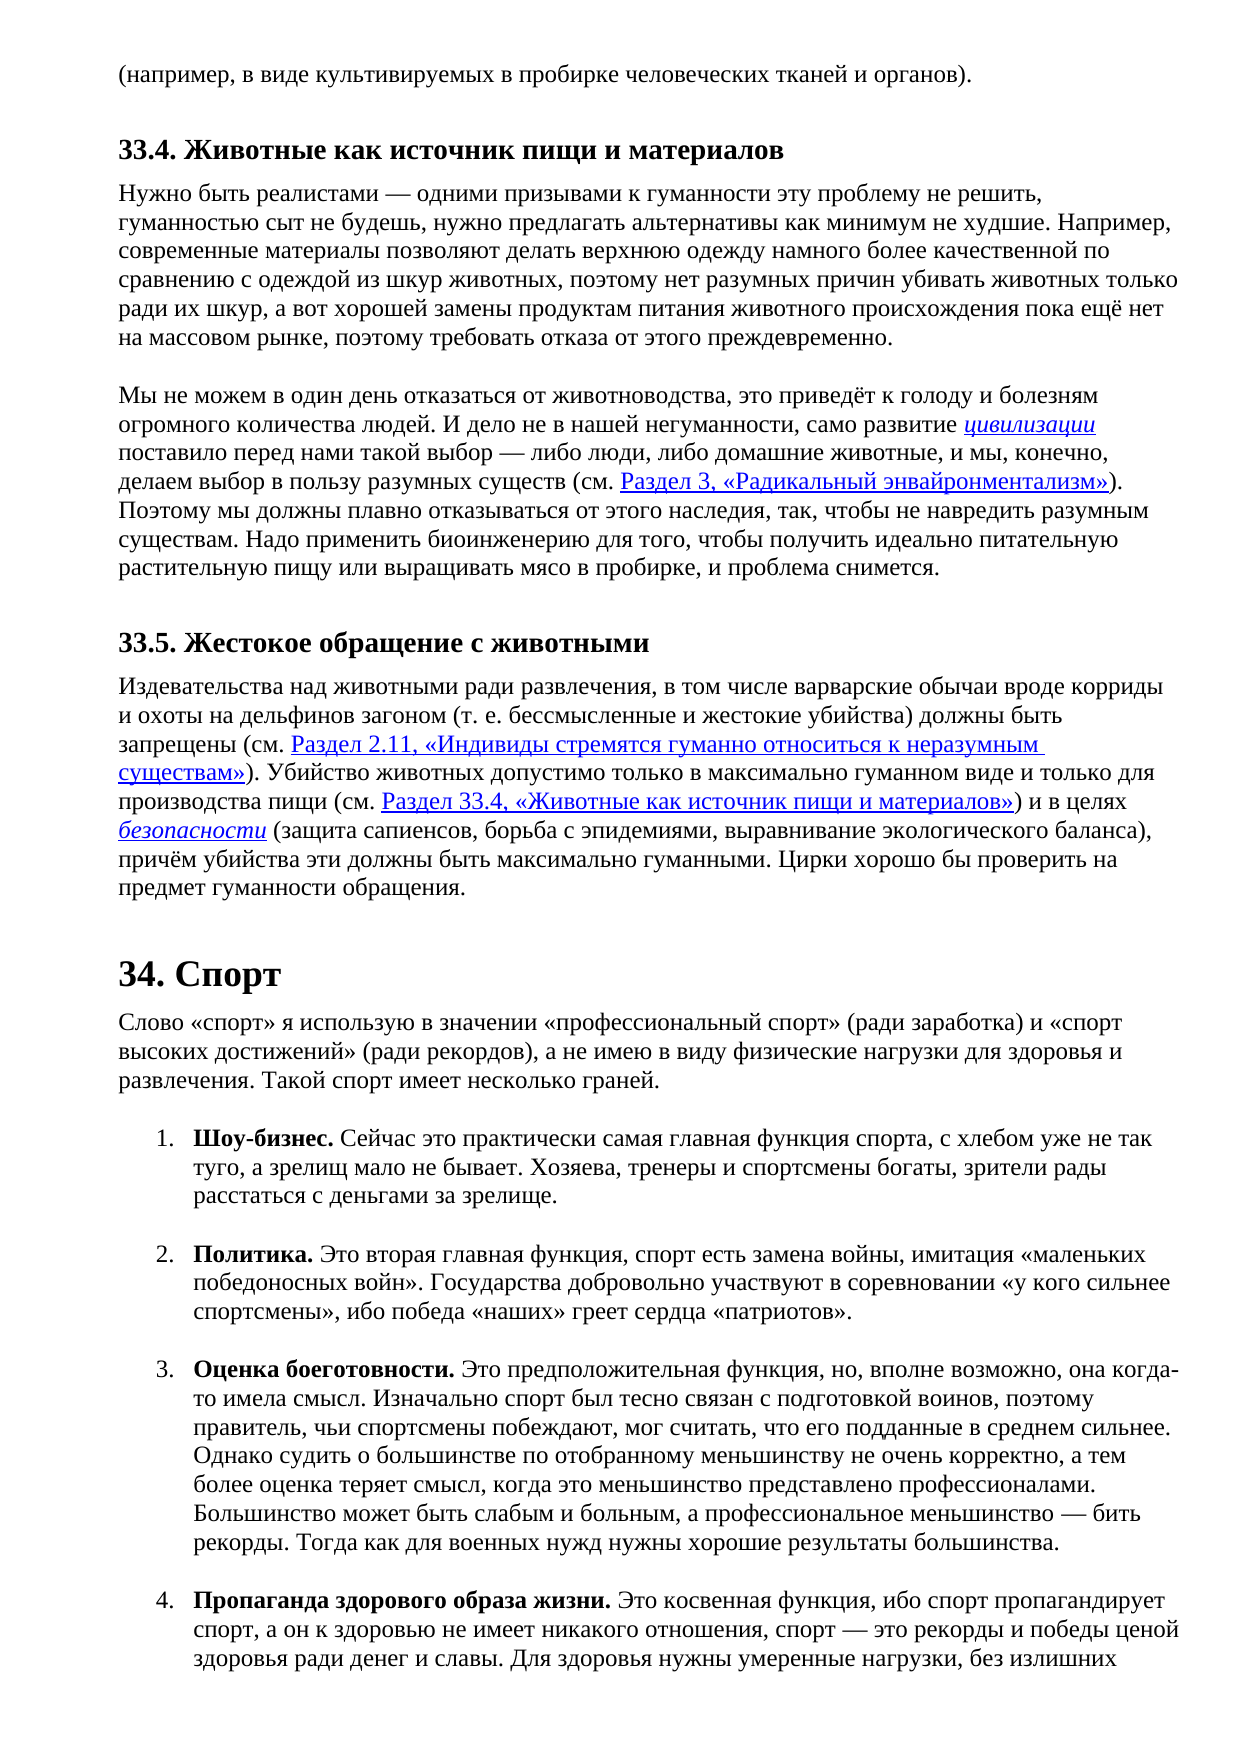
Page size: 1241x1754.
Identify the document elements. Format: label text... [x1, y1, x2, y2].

list Шоу-бизнес. Сейчас это практически самая главная функция спорта, с хлебом уже не так туго, а зрелищ мало не бывает. Хозяева, тренеры и спортсмены богаты, зрители рады расстаться с деньгами за зрелище. [156, 1123, 1181, 1209]
text (например, в виде культивируемых в пробирке человеческих тканей и органов). [118, 59, 1181, 88]
text Нужно быть реалистами — одними призывами к гуманности эту проблему не решить, гуманностью сыт не будешь, нужно предлагать альтернативы как минимум не худшие. Например, современные материалы позволяют делать верхнюю одежду намного более качественной по сравнению с одеждой из шкур животных, поэтому нет разумных причин убивать животных только ради их шкур, а вот хорошей замены продуктам питания животного происхождения пока ещё нет на массовом рынке, поэтому требовать отказа от этого преждевременно. [118, 178, 1181, 350]
subtitle 33.4. Животные как источник пищи и материалов [118, 132, 1181, 165]
text Слово «спорт» я использую в значении «профессиональный спорт» (ради заработка) и «спорт высоких достижений» (ради рекордов), а не имею в виду физические нагрузки для здоровья и развлечения. Такой спорт имеет несколько граней. [118, 1007, 1181, 1093]
subtitle 34. Спорт [118, 952, 1181, 995]
subtitle 33.5. Жестокое обращение с животными [118, 625, 1181, 659]
text Издевательства над животными ради развлечения, в том числе варварские обычаи вроде корриды и охоты на дельфинов загоном (т. е. бессмысленные и жестокие убийства) должны быть запрещены (см. Раздел 2.11, «Индивиды стремятся гуманно относиться к неразумным существам»). Убийство животных допустимо только в максимально гуманном виде и только для производства пищи (см. Раздел 33.4, «Животные как источник пищи и материалов») и в целях безопасности (защита сапиенсов, борьба с эпидемиями, выравнивание экологического баланса), причём убийства эти должны быть максимально гуманными. Цирки хорошо бы проверить на предмет гуманности обращения. [118, 671, 1181, 901]
list Политика. Это вторая главная функция, спорт есть замена войны, имитация «маленьких победоносных войн». Государства добровольно участвуют в соревновании «у кого сильнее спортсмены», ибо победа «наших» греет сердца «патриотов». [156, 1239, 1181, 1325]
list Пропаганда здорового образа жизни. Это косвенная функция, ибо спорт пропагандирует спорт, а он к здоровью не имеет никакого отношения, спорт — это рекорды и победы ценой здоровья ради денег и славы. Для здоровья нужны умеренные нагрузки, без излишних [156, 1585, 1181, 1671]
list Оценка боеготовности. Это предположительная функция, но, вполне возможно, она когда-то имела смысл. Изначально спорт был тесно связан с подготовкой воинов, поэтому правитель, чьи спортсмены побеждают, мог считать, что его подданные в среднем сильнее. Однако судить о большинстве по отобранному меньшинству не очень корректно, а тем более оценка теряет смысл, когда это меньшинство представлено профессионалами. Большинство может быть слабым и больным, а профессиональное меньшинство — бить рекорды. Тогда как для военных нужд нужны хорошие результаты большинства. [156, 1354, 1181, 1556]
text Мы не можем в один день отказаться от животноводства, это приведёт к голоду и болезням огромного количества людей. И дело не в нашей негуманности, само развитие цивилизации поставило перед нами такой выбор — либо люди, либо домашние животные, и мы, конечно, делаем выбор в пользу разумных существ (см. Раздел 3, «Радикальный энвайронментализм»). Поэтому мы должны плавно отказываться от этого наследия, так, чтобы не навредить разумным существам. Надо применить биоинженерию для того, чтобы получить идеально питательную растительную пищу или выращивать мясо в пробирке, и проблема снимется. [118, 380, 1181, 581]
